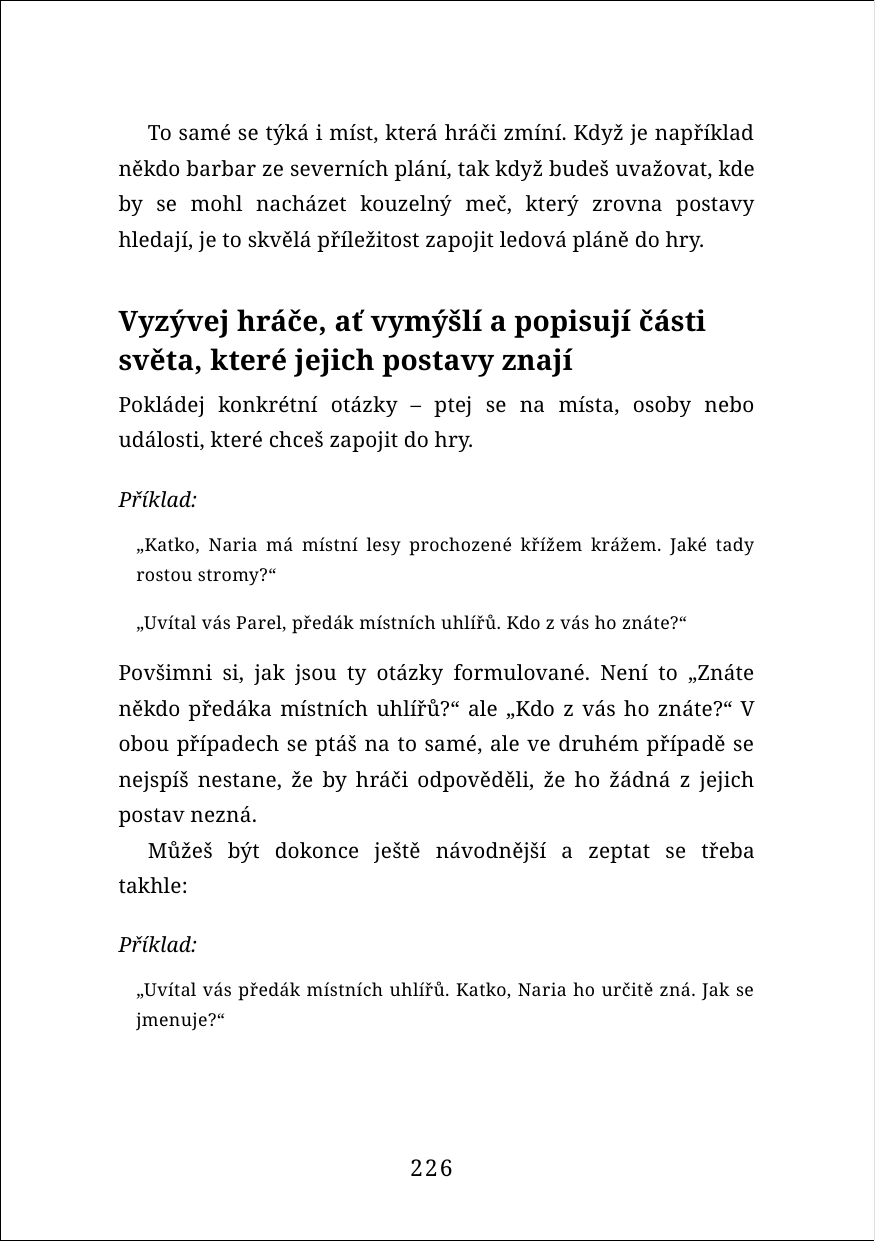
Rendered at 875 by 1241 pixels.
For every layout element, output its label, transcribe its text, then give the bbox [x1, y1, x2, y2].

text Příklad: [118, 485, 756, 513]
text „Katko, Naria má místní lesy prochozené křížem krážem. Jaké tady rostou stromy?“ [136, 532, 756, 586]
text To samé se týká i míst, která hráči zmíní. Když je například někdo barbar ze severních plání, tak když budeš uvažovat, kde by se mohl nacházet kouzelný meč, který zrovna postavy hledají, je to skvělá příležitost zapojit ledová pláně do hry. [118, 118, 756, 253]
subtitle Vyzývej hráče, ať vymýšlí a popisují části světa, které jejich postavy znají [118, 302, 756, 378]
text Příklad: [118, 930, 756, 959]
text Pokládej konkrétní otázky – ptej se na místa, osoby nebo události, které chceš zapojit do hry. [118, 390, 756, 454]
text Povšimni si, jak jsou ty otázky formulované. Není to „Znáte někdo předáka místních uhlířů?“ ale „Kdo z vás ho znáte?“ V obou případech se ptáš na to samé, ale ve druhém případě se nejspíš nestane, že by hráči odpověděli, že ho žádná z jejich postav nezná. Můžeš být dokonce ještě návodnější a zeptat se třeba takhle: [118, 658, 756, 900]
text „Uvítal vás předák místních uhlířů. Katko, Naria ho určitě zná. Jak se jmenuje?“ [136, 978, 756, 1032]
text „Uvítal vás Parel, předák místních uhlířů. Kdo z vás ho znáte?“ [136, 610, 756, 634]
